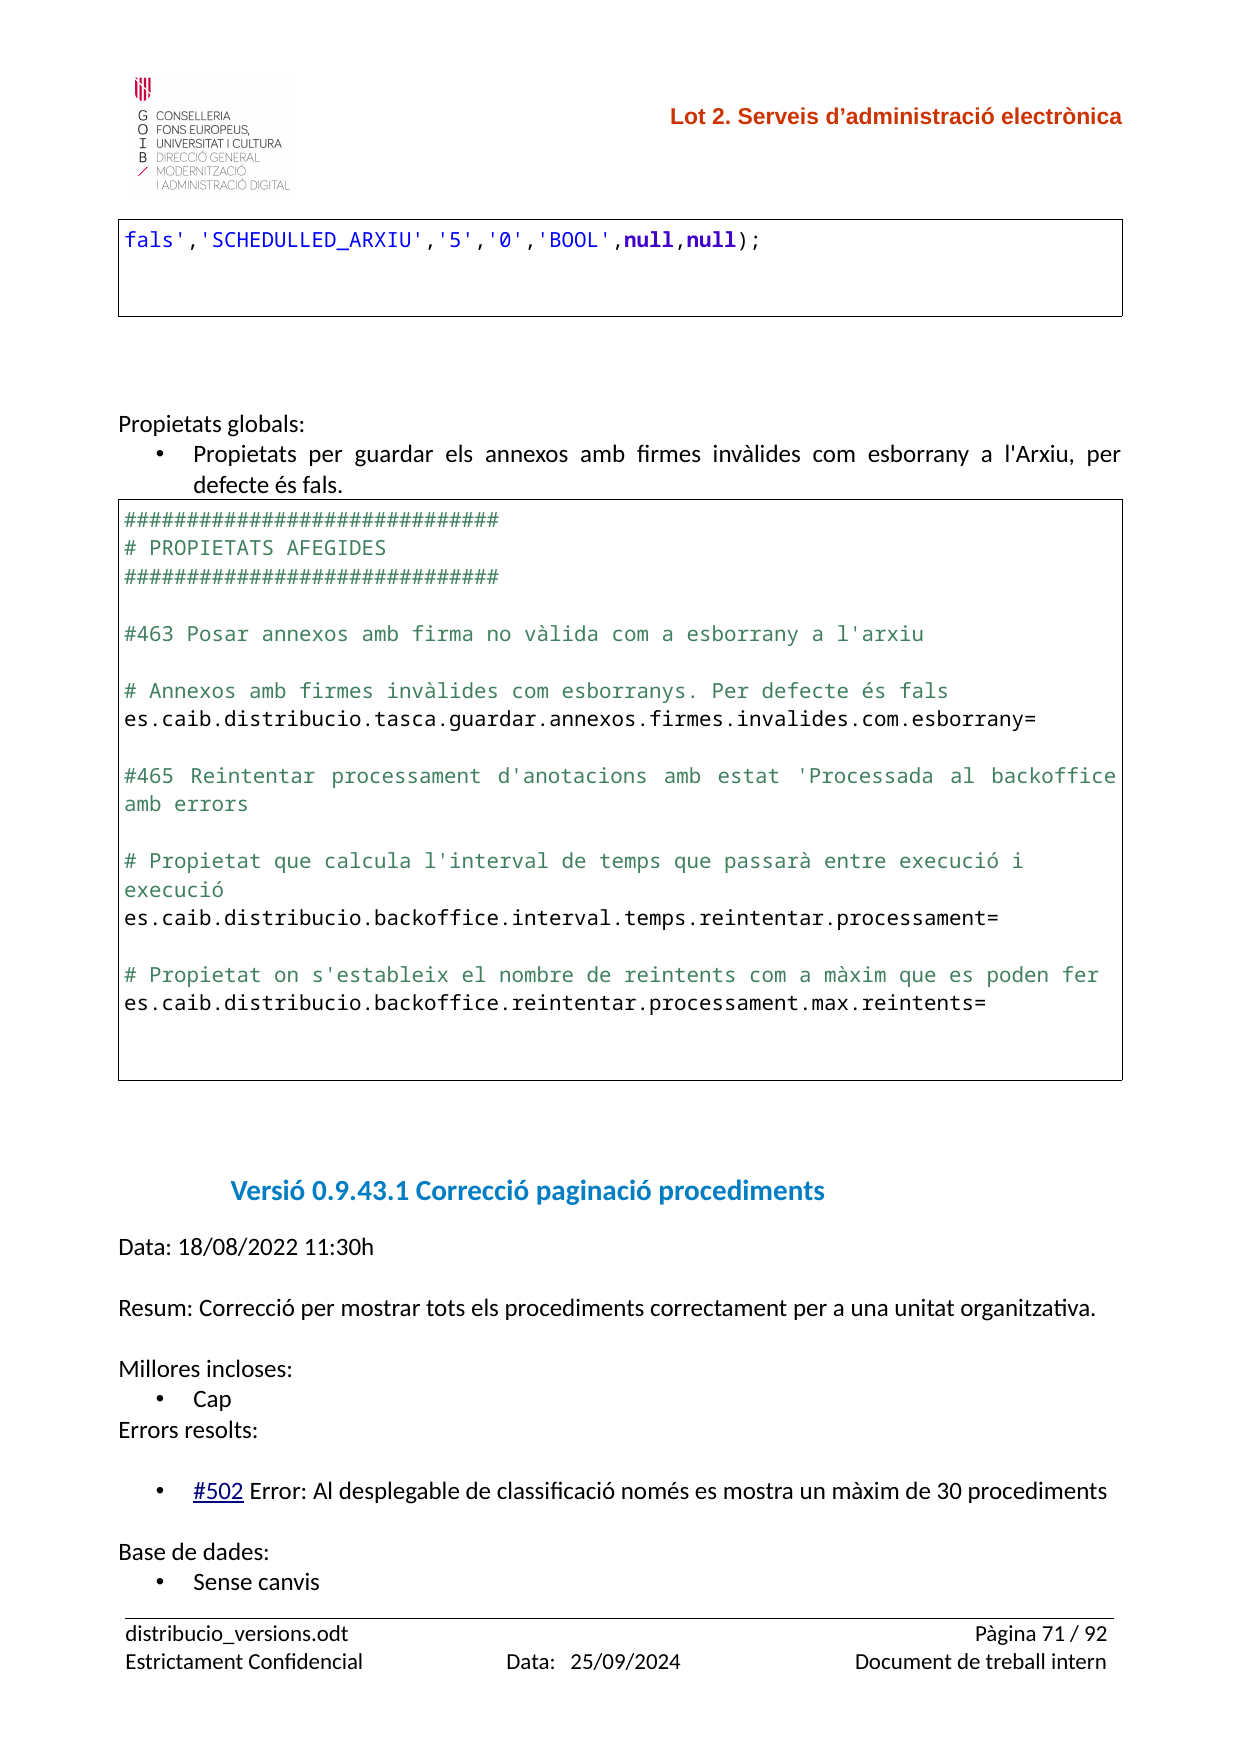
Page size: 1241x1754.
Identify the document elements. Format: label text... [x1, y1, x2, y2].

table_header fals','SCHEDULLED_ARXIU','5','0','BOOL',null,null); [119, 220, 1122, 316]
table_header ############################## # PROPIETATS AFEGIDES ############################## #463 Posar annexos amb firma no vàlida com a esborrany a l'arxiu # Annexos amb firmes invàlides com esborranys. Per defecte és fals es.caib.distribucio.tasca.guardar.annexos.firmes.invalides.com.esborrany= #465 Reintentar processament d'anotacions amb estat 'Processada al backoffice amb errors # Propietat que calcula l'interval de temps que passarà entre execució i execució es.caib.distribucio.backoffice.interval.temps.reintentar.processament= # Propietat on s'estableix el nombre de reintents com a màxim que es poden fer es.caib.distribucio.backoffice.reintentar.processament.max.reintents= [119, 500, 1122, 1079]
text Data: 18/08/2022 11:30h [118, 1231, 1122, 1261]
list Sense canvis [156, 1567, 1122, 1597]
picture [126, 70, 299, 197]
text Propietats globals: [118, 408, 1122, 438]
list #502 Error: Al desplegable de classificació només es mostra un màxim de 30 procediments [156, 1475, 1122, 1506]
list Cap [156, 1383, 1122, 1414]
text Base de dades: [118, 1536, 1122, 1567]
list Propietats per guardar els annexos amb firmes invàlides com esborrany a l'Arxiu, per defecte és fals. [156, 438, 1122, 499]
text Errors resolts: [118, 1414, 1122, 1444]
text Resum: Correcció per mostrar tots els procediments correctament per a una unitat organitzativa. [118, 1292, 1122, 1322]
text Millores incloses: [118, 1353, 1122, 1383]
subtitle Versió 0.9.43.1 Correcció paginació procediments [153, 1172, 1122, 1207]
